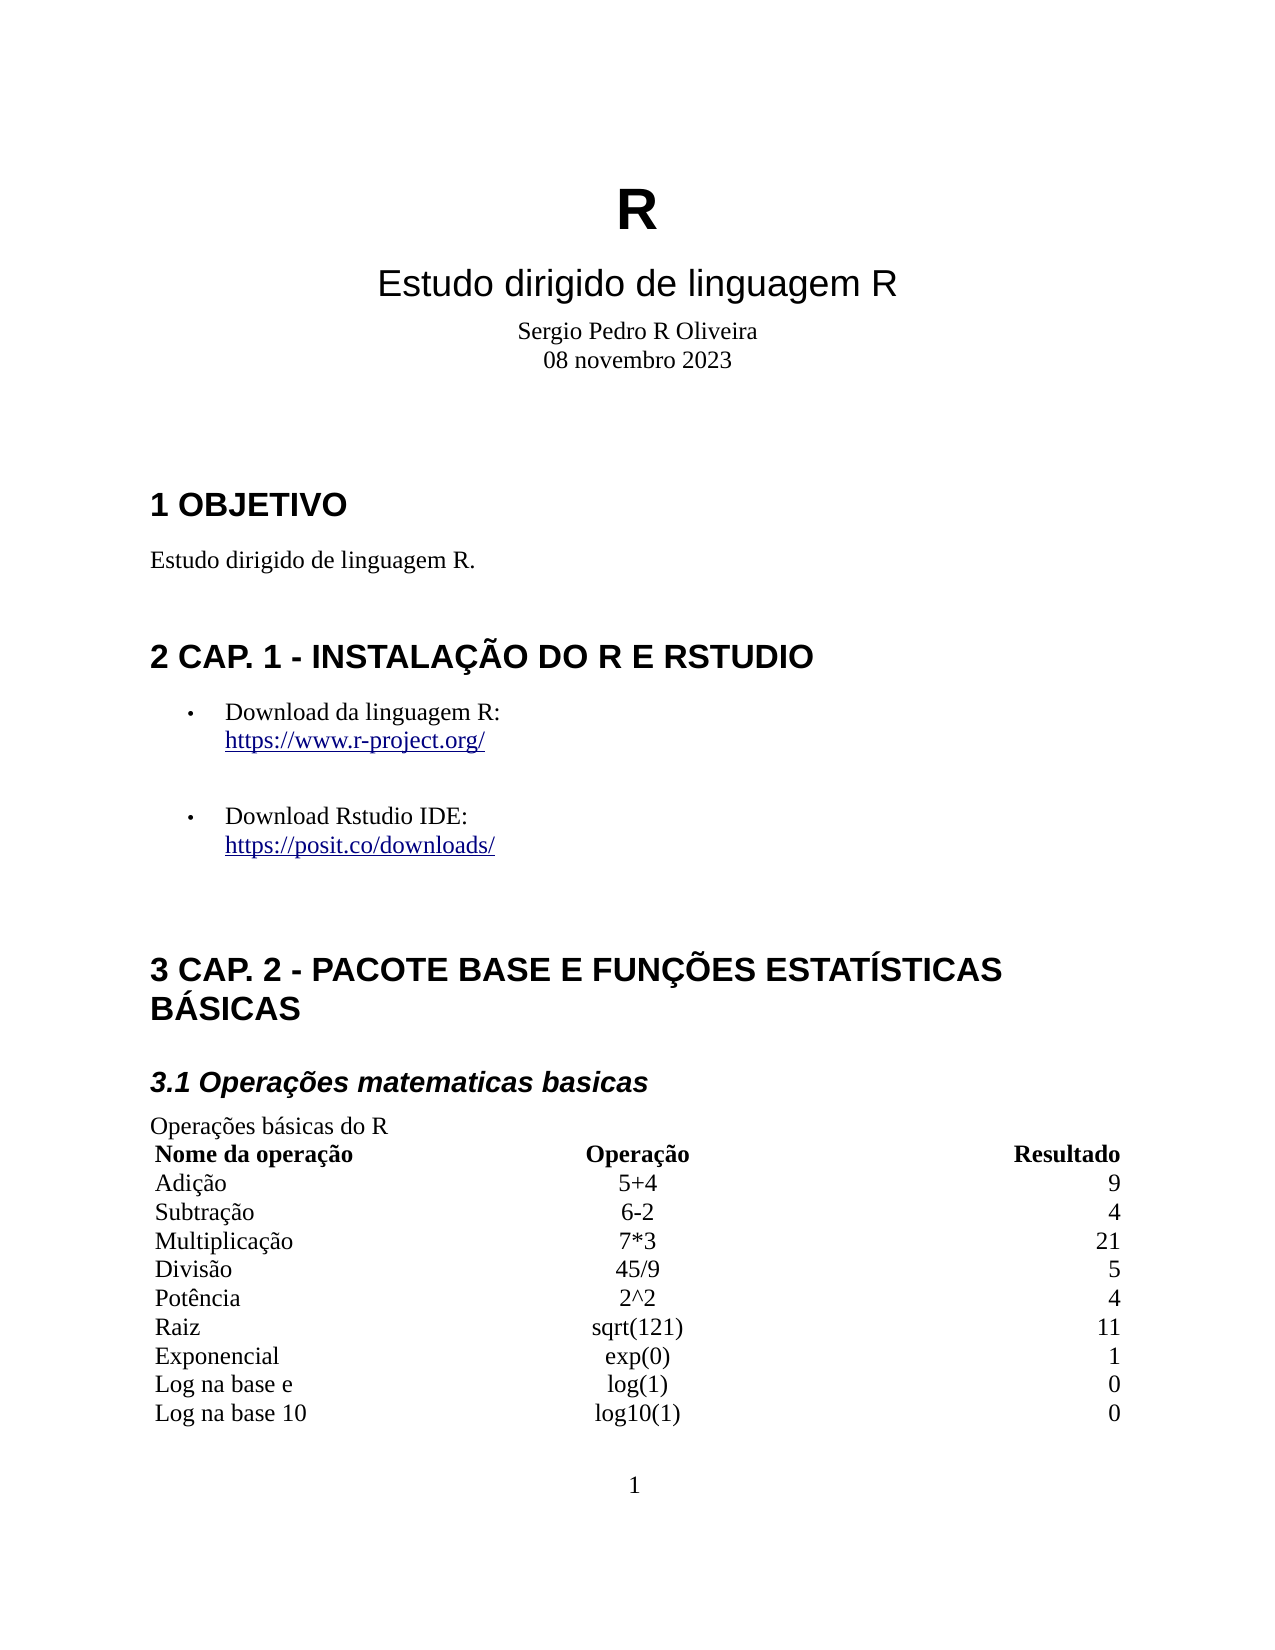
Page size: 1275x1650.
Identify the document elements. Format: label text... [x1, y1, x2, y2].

table_cell 0 [800, 1370, 1125, 1398]
subtitle 3.1 Operações matematicas basicas [150, 1065, 1125, 1098]
list Download da linguagem R: https://www.r-project.org/ [187, 697, 1125, 783]
table_cell Adição [150, 1168, 475, 1197]
table_cell 11 [800, 1312, 1125, 1341]
table_cell sqrt(121) [475, 1312, 800, 1341]
table_cell 1 [800, 1341, 1125, 1369]
table_cell 6-2 [475, 1197, 800, 1226]
text Estudo dirigido de linguagem R. [150, 545, 1125, 603]
table_cell Divisão [150, 1255, 475, 1283]
table_header Nome da operação [150, 1140, 475, 1168]
table_cell Exponencial [150, 1341, 475, 1369]
table_cell Subtração [150, 1197, 475, 1226]
list Download Rstudio IDE: https://posit.co/downloads/ [187, 801, 1125, 887]
table_cell 9 [800, 1168, 1125, 1197]
subtitle 2 CAP. 1 - INSTALAÇÃO DO R E RSTUDIO [150, 637, 1125, 675]
title R [150, 175, 1125, 242]
table_cell 45/9 [475, 1255, 800, 1283]
table_cell 2^2 [475, 1283, 800, 1312]
table_cell Log na base 10 [150, 1398, 475, 1427]
table_cell Multiplicação [150, 1226, 475, 1254]
table_cell exp(0) [475, 1341, 800, 1369]
table_cell 21 [800, 1226, 1125, 1254]
subtitle 1 OBJETIVO [150, 485, 1125, 524]
subtitle 3 CAP. 2 - PACOTE BASE E FUNÇÕES ESTATÍSTICAS BÁSICAS [150, 950, 1125, 1027]
table_cell log10(1) [475, 1398, 800, 1427]
text Operações básicas do R [150, 1111, 1125, 1139]
table_cell 4 [800, 1283, 1125, 1312]
text 08 novembro 2023 [150, 345, 1125, 374]
table_cell 7*3 [475, 1226, 800, 1254]
table_header Operação [475, 1140, 800, 1168]
table_cell 5 [800, 1255, 1125, 1283]
table_cell Raiz [150, 1312, 475, 1341]
table_cell Potência [150, 1283, 475, 1312]
table_cell 5+4 [475, 1168, 800, 1197]
table_cell 4 [800, 1197, 1125, 1226]
table_cell 0 [800, 1398, 1125, 1427]
text Sergio Pedro R Oliveira [150, 316, 1125, 345]
table_header Resultado [800, 1140, 1125, 1168]
table_cell log(1) [475, 1370, 800, 1398]
table_cell Log na base e [150, 1370, 475, 1398]
subtitle Estudo dirigido de linguagem R [150, 261, 1125, 304]
